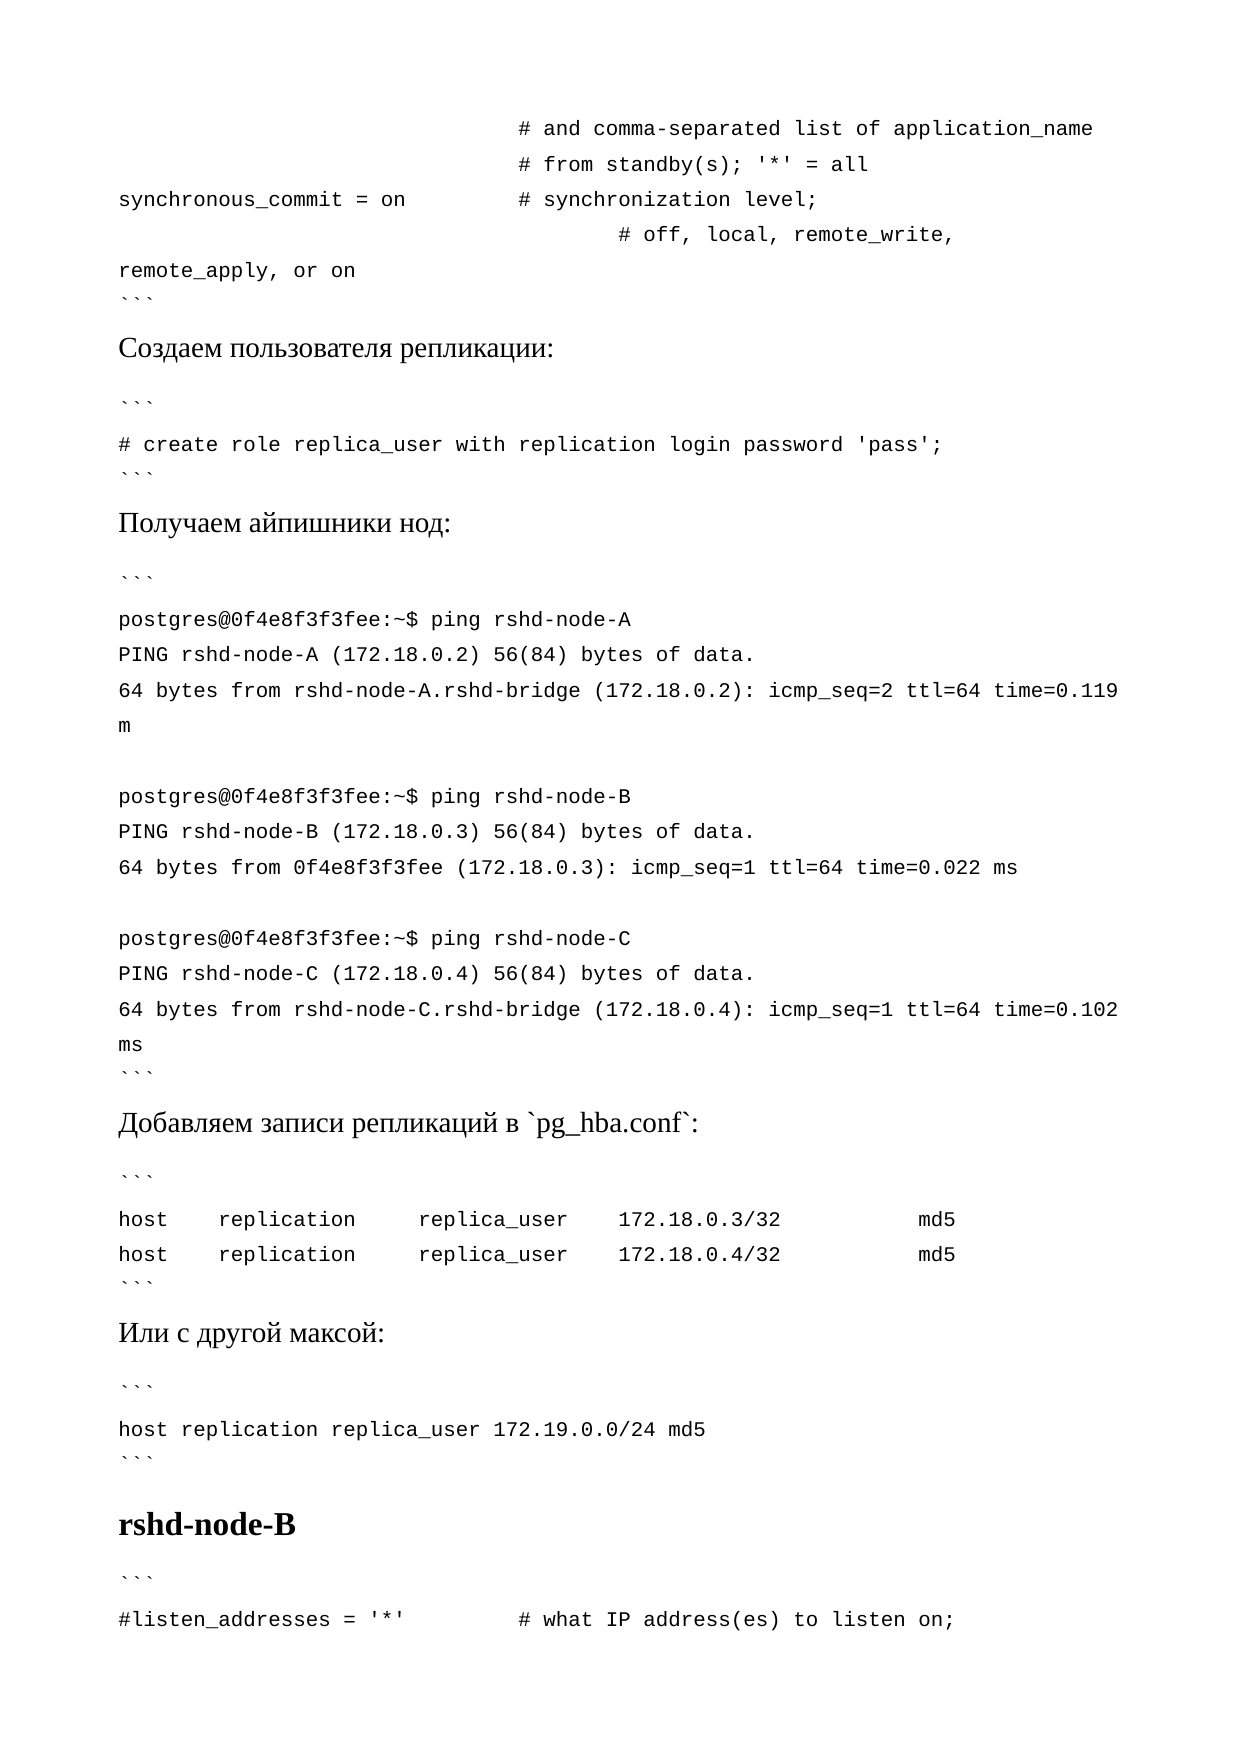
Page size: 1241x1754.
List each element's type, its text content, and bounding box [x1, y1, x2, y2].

subtitle rshd-node-B [118, 1504, 1122, 1542]
text ``` [118, 573, 1122, 597]
text postgres@0f4e8f3f3fee:~$ ping rshd-node-B [118, 786, 1122, 810]
text ``` [118, 1279, 1122, 1303]
text host replication replica_user 172.18.0.3/32 md5 [118, 1208, 1122, 1232]
text ``` [118, 1383, 1122, 1407]
text 64 bytes from 0f4e8f3f3fee (172.18.0.3): icmp_seq=1 ttl=64 time=0.022 ms [118, 857, 1122, 881]
text ``` [118, 399, 1122, 423]
text Добавляем записи репликаций в `pg_hba.conf`: [118, 1105, 1122, 1138]
text # and comma-separated list of application_name [118, 118, 1122, 142]
text host replication replica_user 172.19.0.0/24 md5 ``` [118, 1418, 1122, 1478]
text Создаем пользователя репликации: [118, 331, 1122, 364]
text PING rshd-node-B (172.18.0.3) 56(84) bytes of data. [118, 821, 1122, 845]
text # create role replica_user with replication login password 'pass'; [118, 434, 1122, 458]
text ``` [118, 295, 1122, 319]
text 64 bytes from rshd-node-A.rshd-bridge (172.18.0.2): icmp_seq=2 ttl=64 time=0.119 m [118, 680, 1122, 739]
text ``` [118, 1173, 1122, 1197]
text #listen_addresses = '*' # what IP address(es) to listen on; [118, 1609, 1122, 1633]
text ``` [118, 1574, 1122, 1598]
text # from standby(s); '*' = all [118, 153, 1122, 177]
text ``` [118, 470, 1122, 493]
text PING rshd-node-A (172.18.0.2) 56(84) bytes of data. [118, 644, 1122, 668]
text PING rshd-node-C (172.18.0.4) 56(84) bytes of data. [118, 963, 1122, 987]
text host replication replica_user 172.18.0.4/32 md5 [118, 1244, 1122, 1268]
text ``` [118, 1069, 1122, 1093]
text Получаем айпишники нод: [118, 505, 1122, 539]
text Или с другой максой: [118, 1315, 1122, 1348]
text 64 bytes from rshd-node-C.rshd-bridge (172.18.0.4): icmp_seq=1 ttl=64 time=0.102 ms [118, 998, 1122, 1058]
text postgres@0f4e8f3f3fee:~$ ping rshd-node-C [118, 928, 1122, 951]
text postgres@0f4e8f3f3fee:~$ ping rshd-node-A [118, 609, 1122, 633]
text # off, local, remote_write, remote_apply, or on [118, 224, 1122, 283]
text synchronous_commit = on # synchronization level; [118, 189, 1122, 213]
